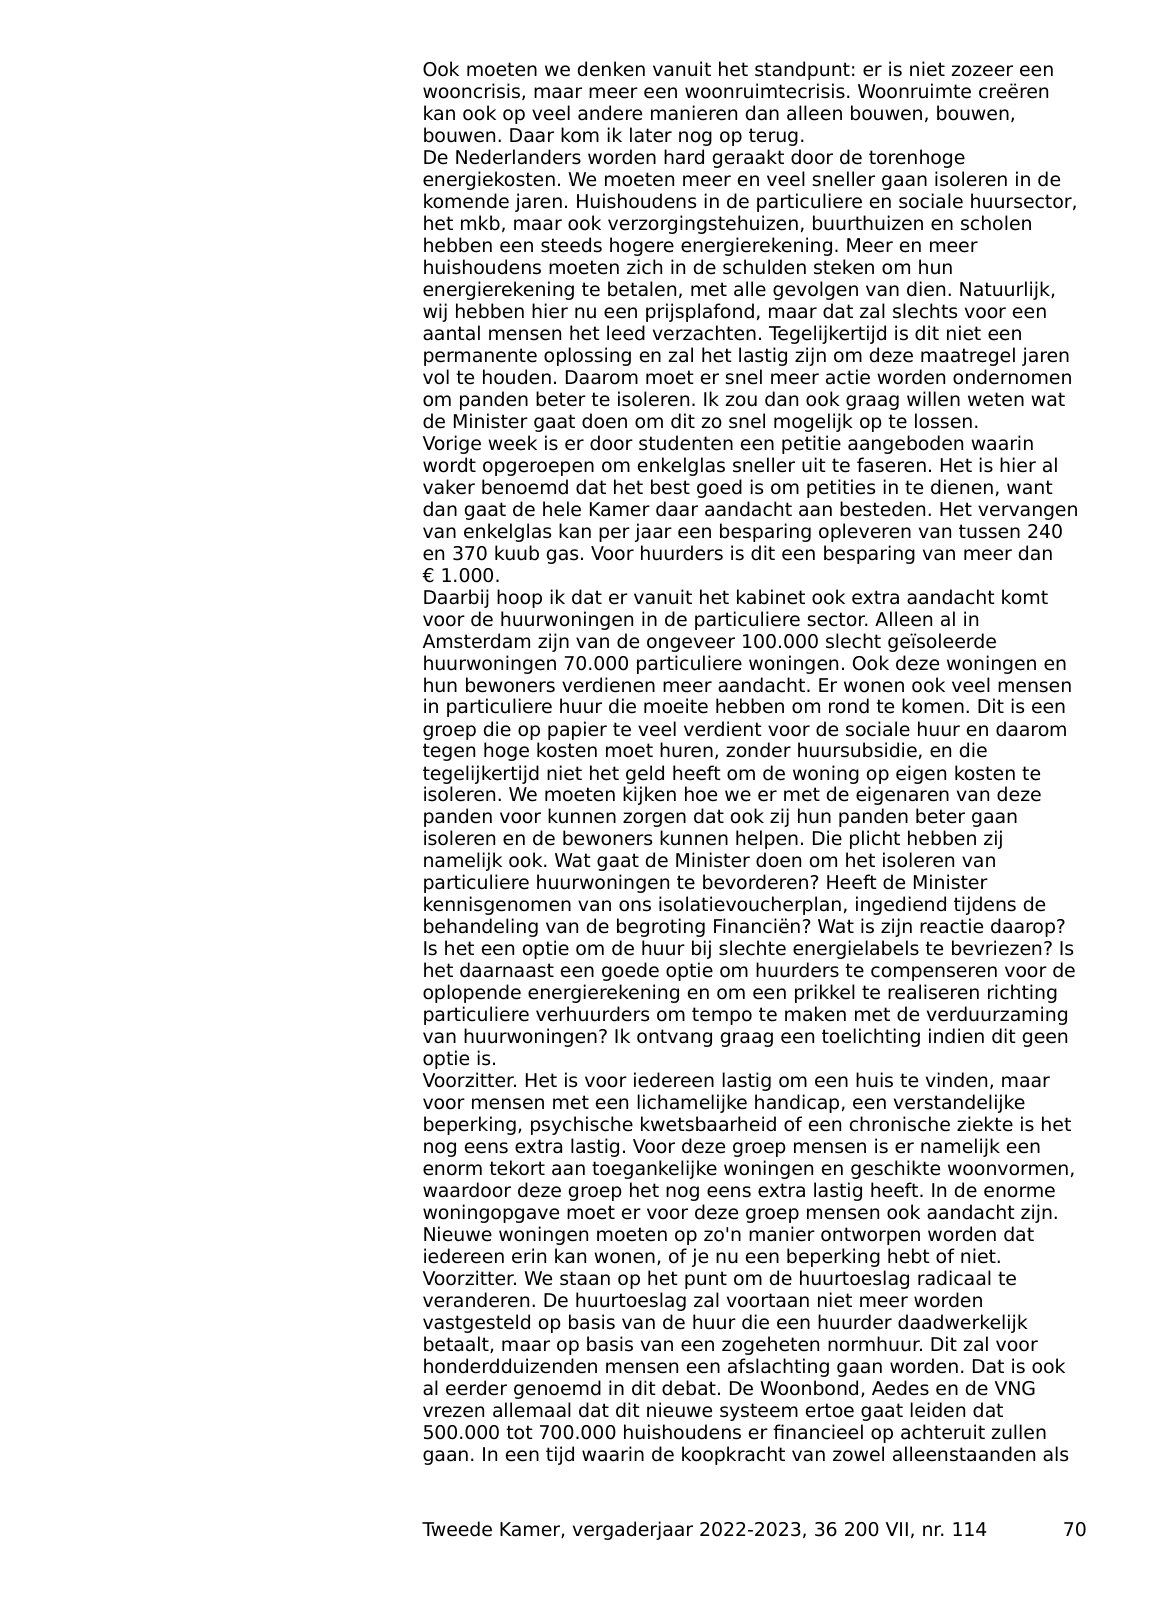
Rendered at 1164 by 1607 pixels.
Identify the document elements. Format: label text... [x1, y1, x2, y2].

text Voorzitter. We staan op het punt om de huurtoeslag radicaal te veranderen. De huurtoeslag zal voortaan niet meer worden vastgesteld op basis van de huur die een huurder daadwerkelijk betaalt, maar op basis van een zogeheten normhuur. Dit zal voor honderdduizenden mensen een afslachting gaan worden. Dat is ook al eerder genoemd in dit debat. De Woonbond, Aedes en de VNG vrezen allemaal dat dit nieuwe systeem ertoe gaat leiden dat 500.000 tot 700.000 huishoudens er financieel op achteruit zullen gaan. In een tijd waarin de koopkracht van zowel alleenstaanden als [422, 1268, 1087, 1466]
text Voorzitter. Het is voor iedereen lastig om een huis te vinden, maar voor mensen met een lichamelijke handicap, een verstandelijke beperking, psychische kwetsbaarheid of een chronische ziekte is het nog eens extra lastig. Voor deze groep mensen is er namelijk een enorm tekort aan toegankelijke woningen en geschikte woonvormen, waardoor deze groep het nog eens extra lastig heeft. In de enorme woningopgave moet er voor deze groep mensen ook aandacht zijn. Nieuwe woningen moeten op zo'n manier ontworpen worden dat iedereen erin kan wonen, of je nu een beperking hebt of niet. [422, 1070, 1087, 1268]
text Vorige week is er door studenten een petitie aangeboden waarin wordt opgeroepen om enkelglas sneller uit te faseren. Het is hier al vaker benoemd dat het best goed is om petities in te dienen, want dan gaat de hele Kamer daar aandacht aan besteden. Het vervangen van enkelglas kan per jaar een besparing opleveren van tussen 240 en 370 kuub gas. Voor huurders is dit een besparing van meer dan € 1.000. [422, 433, 1087, 587]
text Daarbij hoop ik dat er vanuit het kabinet ook extra aandacht komt voor de huurwoningen in de particuliere sector. Alleen al in Amsterdam zijn van de ongeveer 100.000 slecht geïsoleerde huurwoningen 70.000 particuliere woningen. Ook deze woningen en hun bewoners verdienen meer aandacht. Er wonen ook veel mensen in particuliere huur die moeite hebben om rond te komen. Dit is een groep die op papier te veel verdient voor de sociale huur en daarom tegen hoge kosten moet huren, zonder huursubsidie, en die tegelijkertijd niet het geld heeft om de woning op eigen kosten te isoleren. We moeten kijken hoe we er met de eigenaren van deze panden voor kunnen zorgen dat ook zij hun panden beter gaan isoleren en de bewoners kunnen helpen. Die plicht hebben zij namelijk ook. Wat gaat de Minister doen om het isoleren van particuliere huurwoningen te bevorderen? Heeft de Minister kennisgenomen van ons isolatievoucherplan, ingediend tijdens de behandeling van de begroting Financiën? Wat is zijn reactie daarop? Is het een optie om de huur bij slechte energielabels te bevriezen? Is het daarnaast een goede optie om huurders te compenseren voor de oplopende energierekening en om een prikkel te realiseren richting particuliere verhuurders om tempo te maken met de verduurzaming van huurwoningen? Ik ontvang graag een toelichting indien dit geen optie is. [422, 587, 1087, 1070]
text Ook moeten we denken vanuit het standpunt: er is niet zozeer een wooncrisis, maar meer een woonruimtecrisis. Woonruimte creëren kan ook op veel andere manieren dan alleen bouwen, bouwen, bouwen. Daar kom ik later nog op terug. [422, 59, 1087, 147]
text De Nederlanders worden hard geraakt door de torenhoge energiekosten. We moeten meer en veel sneller gaan isoleren in de komende jaren. Huishoudens in de particuliere en sociale huursector, het mkb, maar ook verzorgingstehuizen, buurthuizen en scholen hebben een steeds hogere energierekening. Meer en meer huishoudens moeten zich in de schulden steken om hun energierekening te betalen, met alle gevolgen van dien. Natuurlijk, wij hebben hier nu een prijsplafond, maar dat zal slechts voor een aantal mensen het leed verzachten. Tegelijkertijd is dit niet een permanente oplossing en zal het lastig zijn om deze maatregel jaren vol te houden. Daarom moet er snel meer actie worden ondernomen om panden beter te isoleren. Ik zou dan ook graag willen weten wat de Minister gaat doen om dit zo snel mogelijk op te lossen. [422, 147, 1087, 433]
